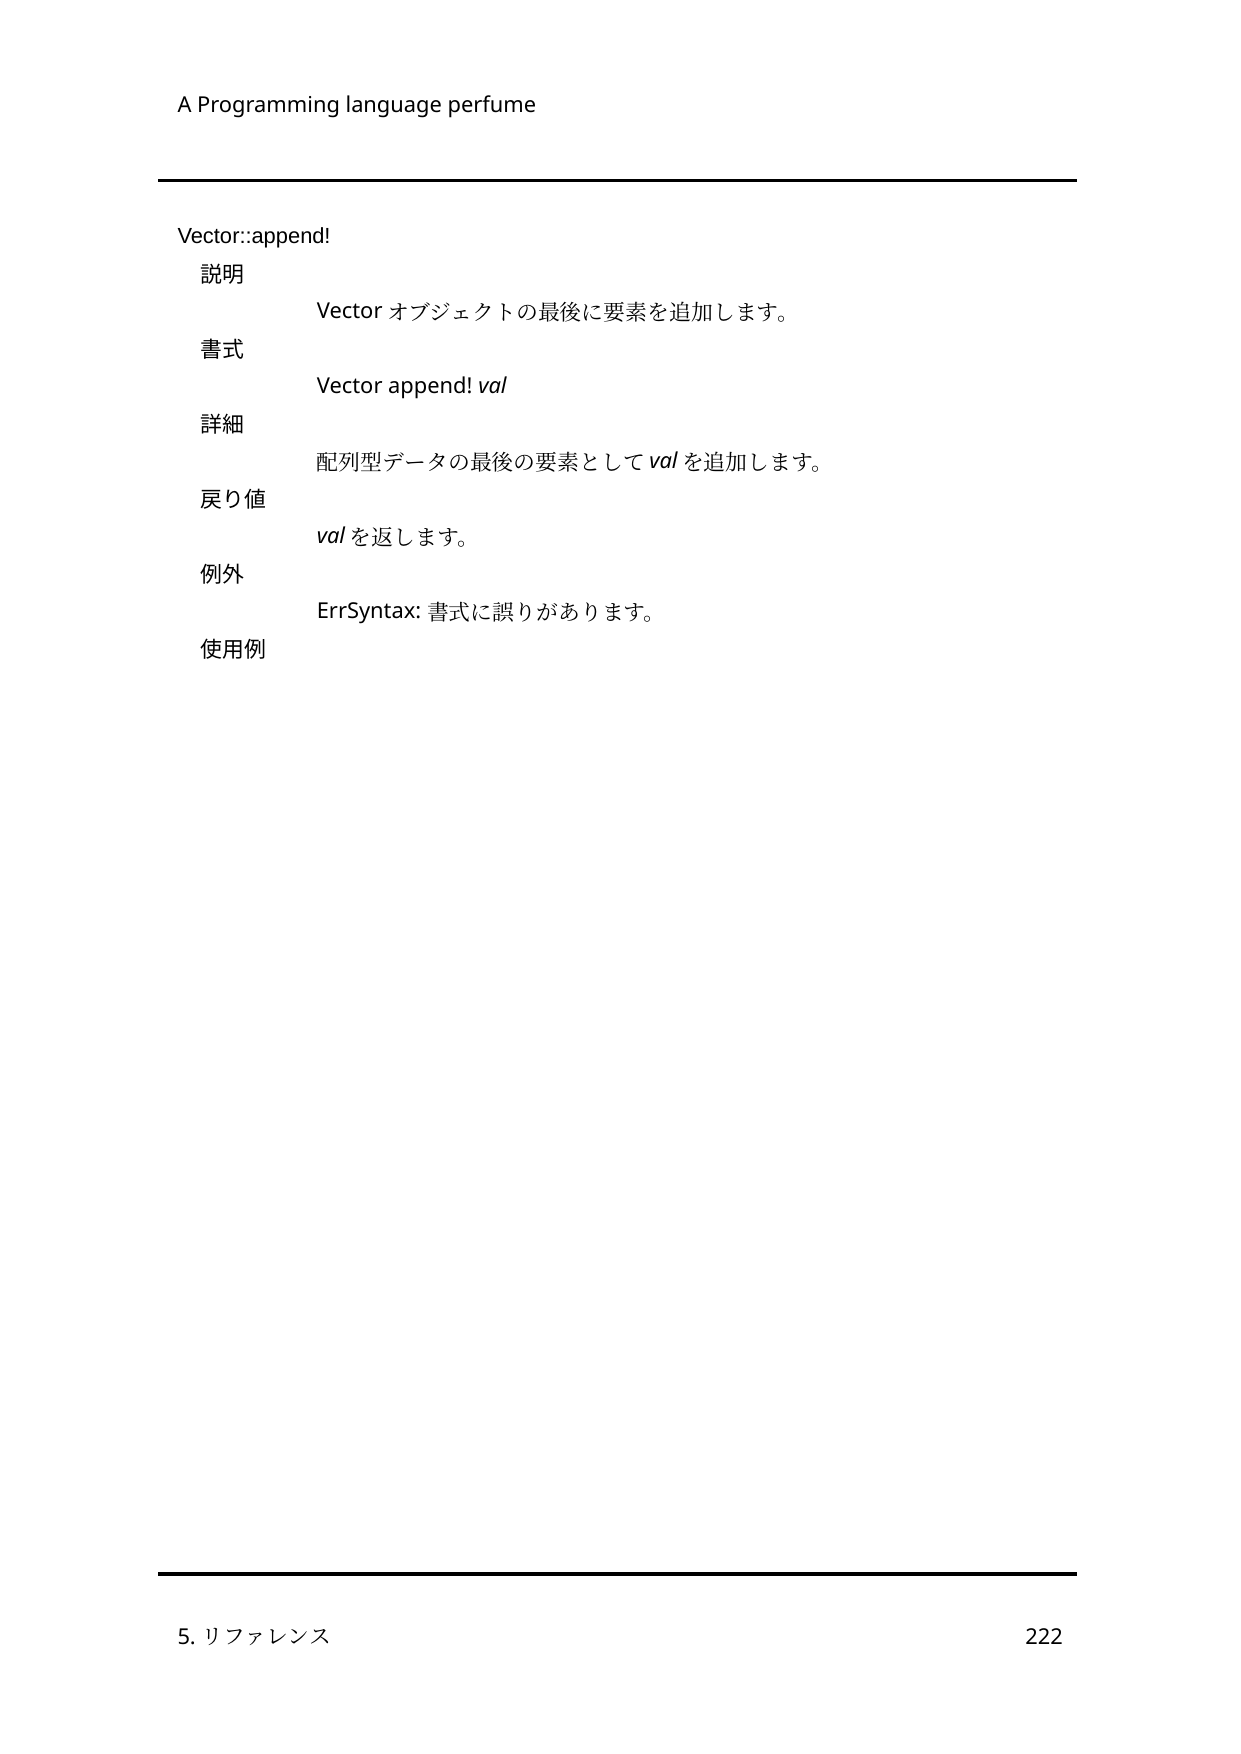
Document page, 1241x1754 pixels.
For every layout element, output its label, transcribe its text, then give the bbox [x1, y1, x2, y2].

table_cell 使用例 [200, 629, 317, 704]
table_header Vectorオブジェクトの最後に要素を追加します。 [317, 254, 1063, 329]
table_cell [317, 629, 1063, 704]
table_cell 書式 [200, 329, 317, 404]
table_cell 戻り値 [200, 479, 317, 554]
table_cell 配列型データの最後の要素としてvalを追加します。 [317, 404, 1063, 479]
table_cell ErrSyntax: 書式に誤りがあります。 [317, 554, 1063, 629]
table_cell 詳細 [200, 404, 317, 479]
subtitle Vector::append! [177, 217, 1063, 254]
table_cell Vector append! val [317, 329, 1063, 404]
table_cell valを返します。 [317, 479, 1063, 554]
table_cell 例外 [200, 554, 317, 629]
table_header 説明 [200, 254, 317, 329]
